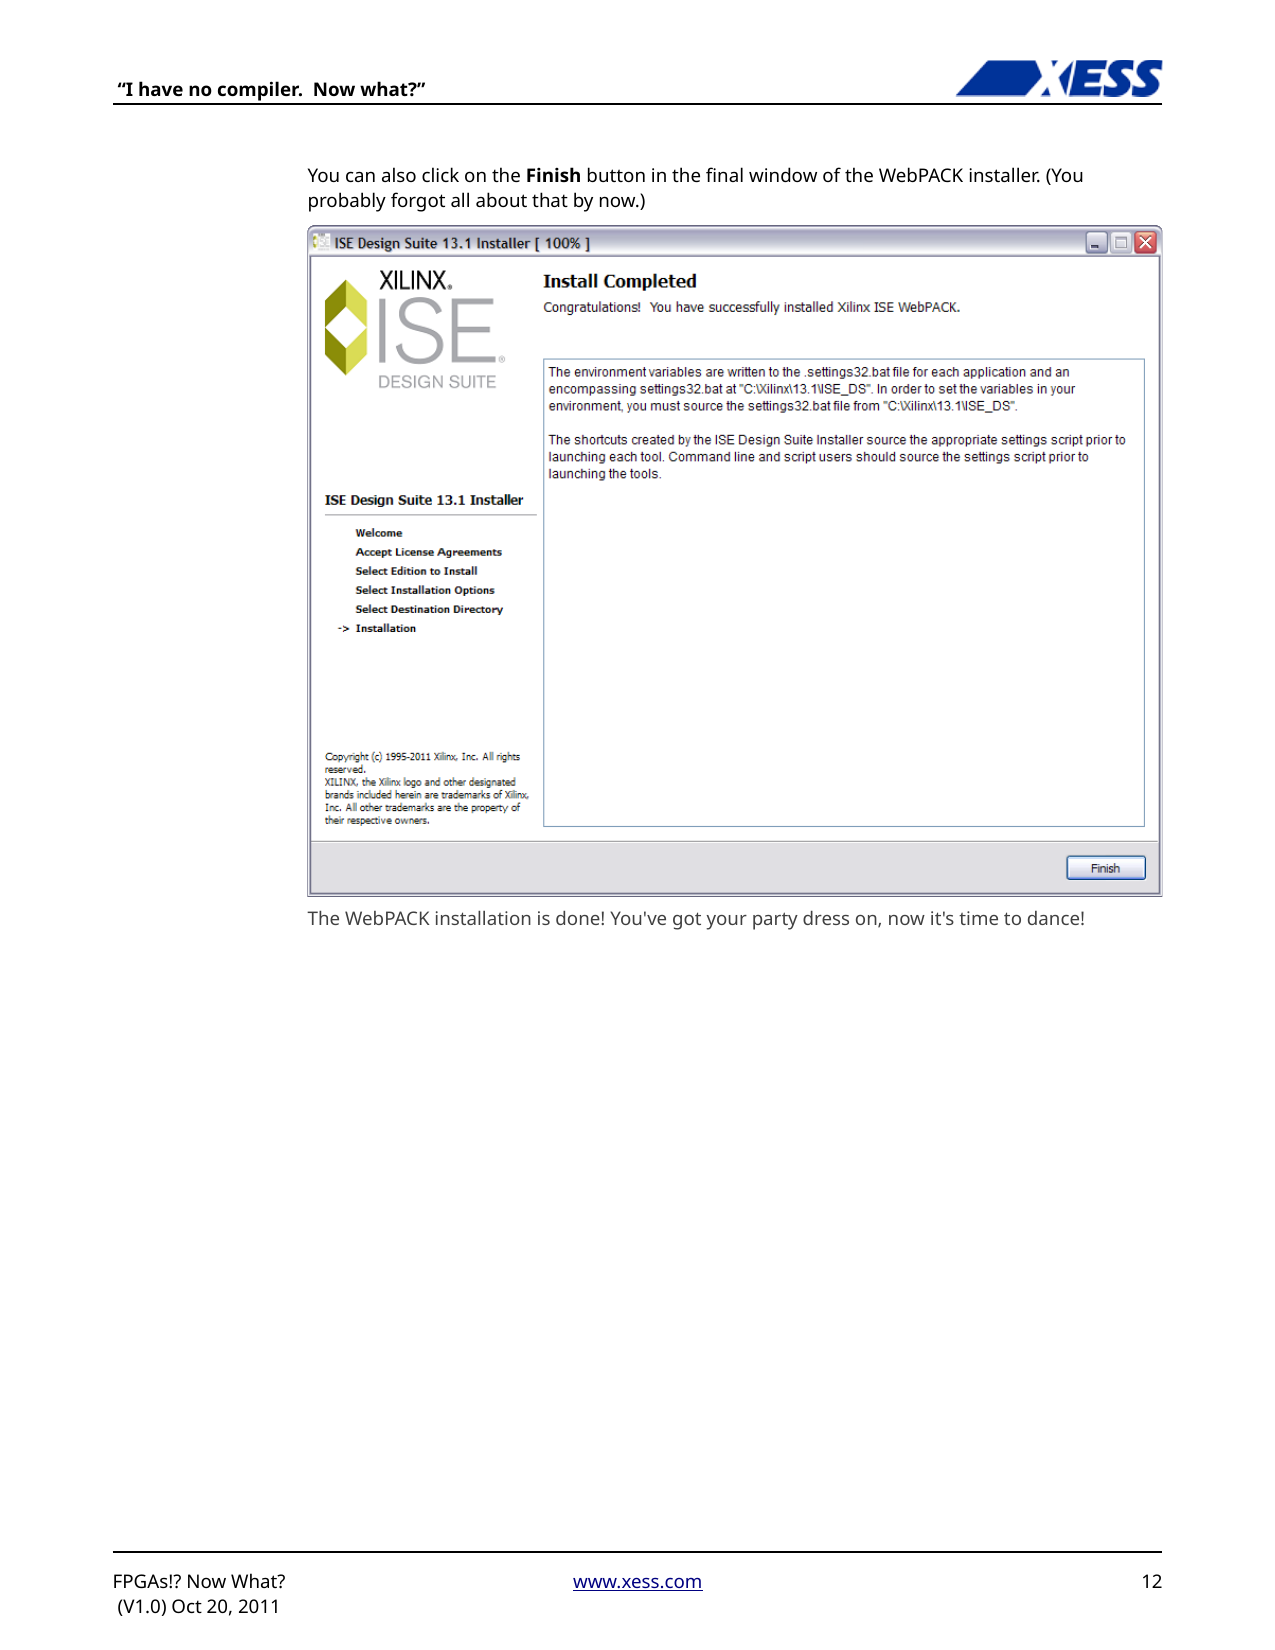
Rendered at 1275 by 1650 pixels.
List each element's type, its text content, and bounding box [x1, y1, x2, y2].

picture [955, 60, 1163, 97]
text You can also click on the Finish button in the final window of the WebPACK installer. (You probably forgot all about that by now.) [307, 162, 1162, 213]
text The WebPACK installation is done! You've got your party dress on, now it's time to dance! [307, 906, 1162, 931]
picture [307, 225, 1163, 897]
